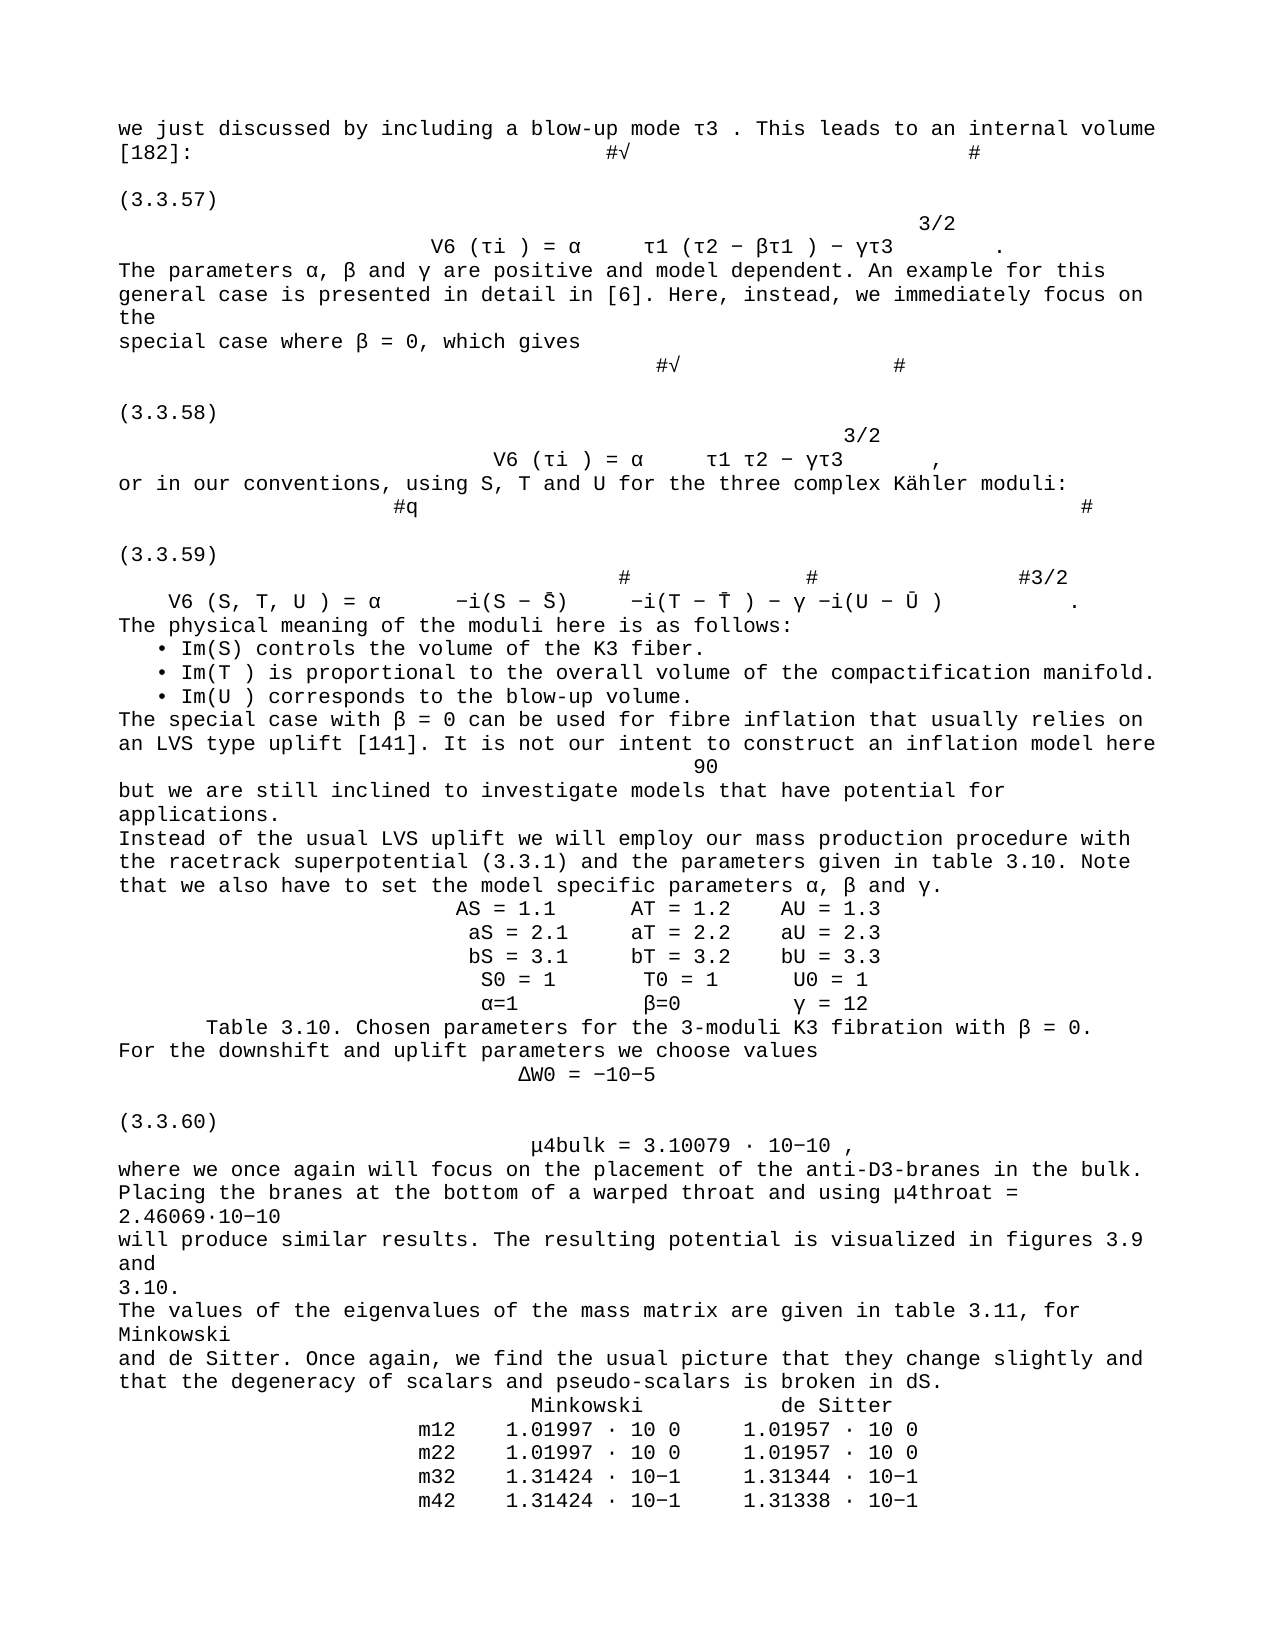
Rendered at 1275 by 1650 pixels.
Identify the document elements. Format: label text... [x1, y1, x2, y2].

text V6 (S, T, U ) = α −i(S − S̄) −i(T − T̄ ) − γ −i(U − Ū ) . [118, 591, 1157, 615]
text that we also have to set the model specific parameters α, β and γ. [118, 875, 1157, 898]
text or in our conventions, using S, T and U for the three complex Kähler moduli: [118, 473, 1157, 496]
text V6 (τi ) = α τ1 (τ2 − βτ1 ) − γτ3 . [118, 236, 1157, 260]
text Placing the branes at the bottom of a warped throat and using μ4throat = 2.46069·10−10 [118, 1182, 1157, 1229]
text will produce similar results. The resulting potential is visualized in figures 3.9 and [118, 1229, 1157, 1277]
text 3.10. [118, 1277, 1157, 1300]
text special case where β = 0, which gives [118, 331, 1157, 354]
text and de Sitter. Once again, we find the usual picture that they change slightly and [118, 1348, 1157, 1371]
text (3.3.60) [118, 1088, 1157, 1135]
text an LVS type uplift [141]. It is not our intent to construct an inflation model here [118, 733, 1157, 757]
text bS = 3.1 bT = 3.2 bU = 3.3 [118, 946, 1157, 969]
text 3/2 [118, 213, 1157, 236]
text # # #3/2 [118, 567, 1157, 591]
text but we are still inclined to investigate models that have potential for applications. [118, 780, 1157, 827]
text (3.3.57) [118, 165, 1157, 213]
text that the degeneracy of scalars and pseudo-scalars is broken in dS. [118, 1371, 1157, 1395]
text The values of the eigenvalues of the mass matrix are given in table 3.11, for Minkowski [118, 1300, 1157, 1348]
text • Im(U ) corresponds to the blow-up volume. [118, 686, 1157, 709]
text S0 = 1 T0 = 1 U0 = 1 [118, 969, 1157, 993]
text m12 1.01997 · 10 0 1.01957 · 10 0 [118, 1419, 1157, 1442]
text The physical meaning of the moduli here is as follows: [118, 615, 1157, 638]
text Table 3.10. Chosen parameters for the 3-moduli K3 fibration with β = 0. [118, 1017, 1157, 1040]
text Instead of the usual LVS uplift we will employ our mass production procedure with [118, 827, 1157, 851]
text • Im(S) controls the volume of the K3 fiber. [118, 638, 1157, 662]
text m42 1.31424 · 10−1 1.31338 · 10−1 [118, 1489, 1157, 1513]
text the racetrack superpotential (3.3.1) and the parameters given in table 3.10. Note [118, 851, 1157, 875]
text Minkowski de Sitter [118, 1395, 1157, 1419]
text we just discussed by including a blow-up mode τ3 . This leads to an internal volume [118, 118, 1157, 142]
text #q # [118, 496, 1157, 520]
text #√ # [118, 354, 1157, 378]
text AS = 1.1 AT = 1.2 AU = 1.3 [118, 898, 1157, 922]
text [182]: #√ # [118, 142, 1157, 165]
text general case is presented in detail in [6]. Here, instead, we immediately focus on the [118, 284, 1157, 331]
text 3/2 [118, 426, 1157, 449]
text α=1 β=0 γ = 12 [118, 993, 1157, 1017]
text where we once again will focus on the placement of the anti-D3-branes in the bulk. [118, 1158, 1157, 1182]
text • Im(T ) is proportional to the overall volume of the compactification manifold. [118, 662, 1157, 686]
text 90 [118, 757, 1157, 780]
text V6 (τi ) = α τ1 τ2 − γτ3 , [118, 449, 1157, 473]
text m32 1.31424 · 10−1 1.31344 · 10−1 [118, 1466, 1157, 1489]
text aS = 2.1 aT = 2.2 aU = 2.3 [118, 922, 1157, 946]
text (3.3.58) [118, 378, 1157, 426]
text (3.3.59) [118, 520, 1157, 567]
text m22 1.01997 · 10 0 1.01957 · 10 0 [118, 1442, 1157, 1466]
text ∆W0 = −10−5 [118, 1064, 1157, 1088]
text μ4bulk = 3.10079 · 10−10 , [118, 1135, 1157, 1158]
text The parameters α, β and γ are positive and model dependent. An example for this [118, 260, 1157, 284]
text For the downshift and uplift parameters we choose values [118, 1040, 1157, 1064]
text The special case with β = 0 can be used for fibre inflation that usually relies on [118, 709, 1157, 733]
